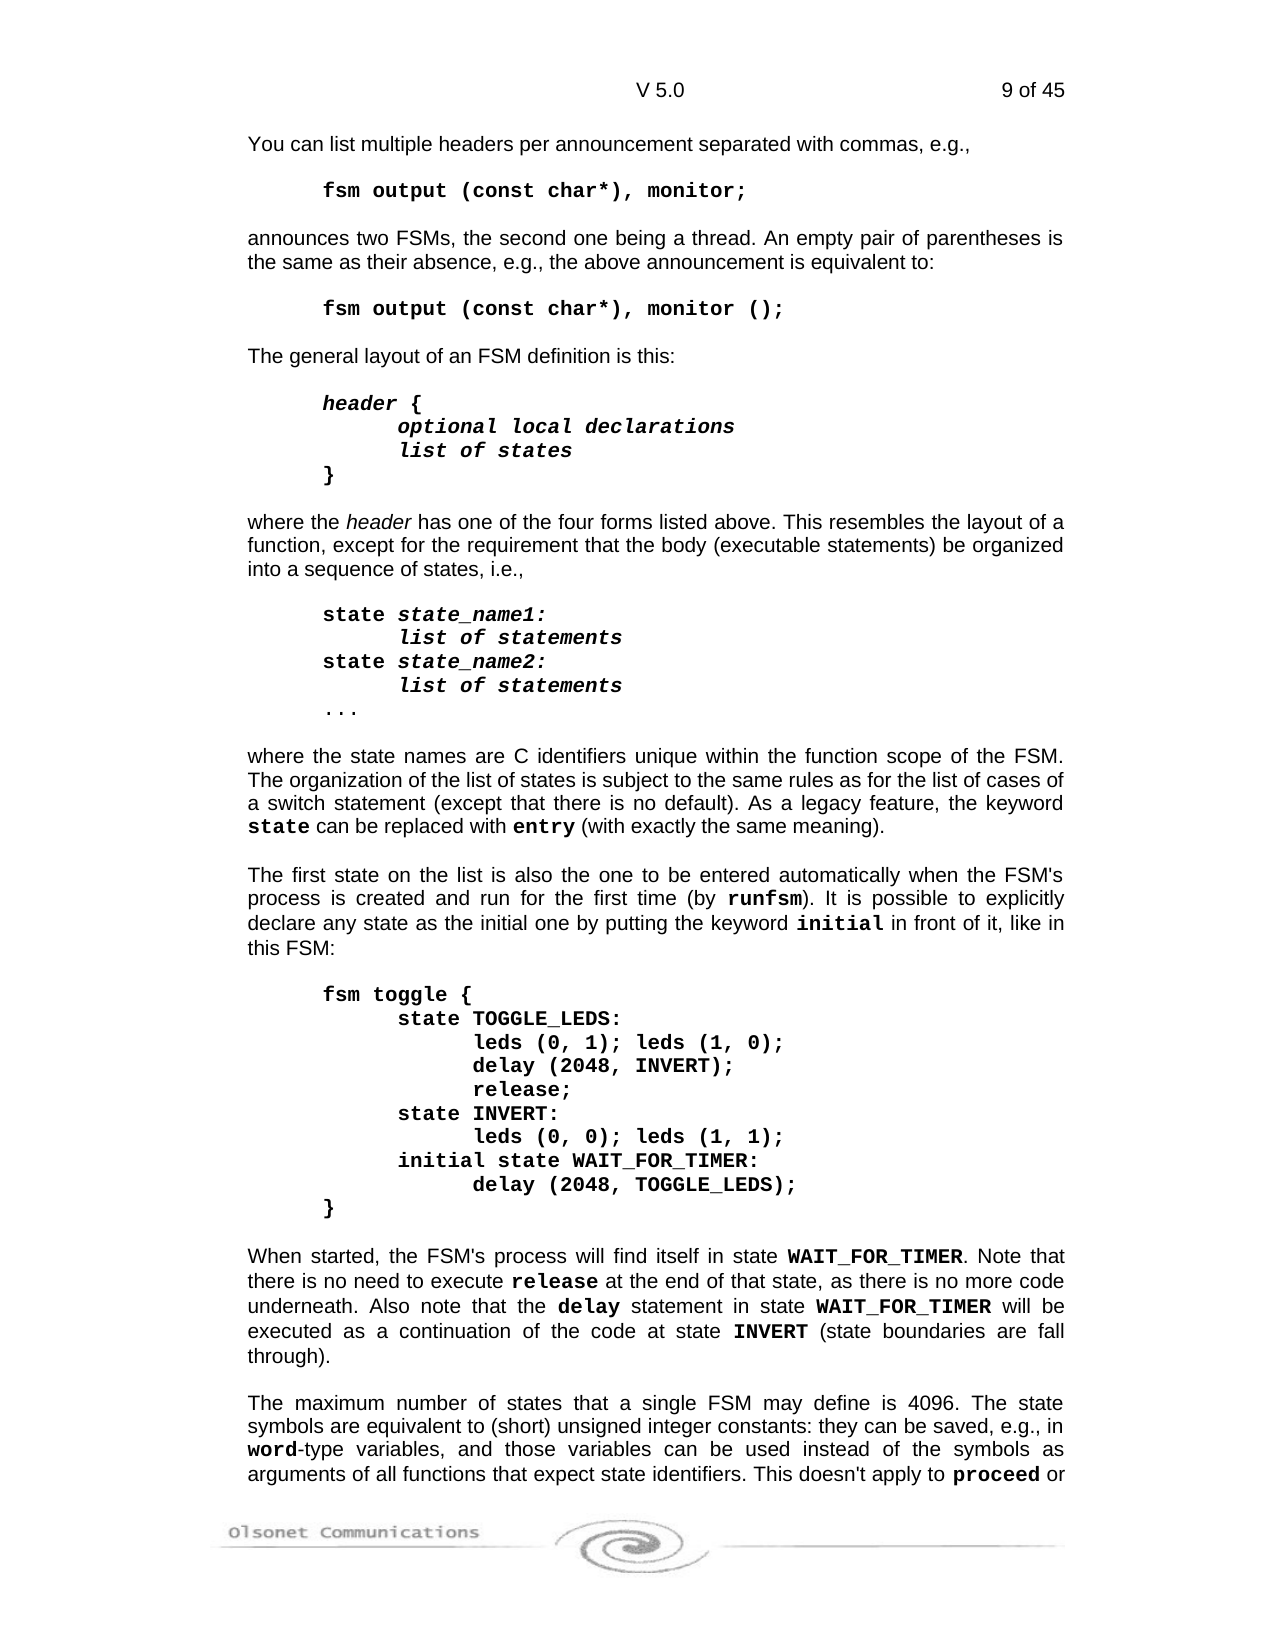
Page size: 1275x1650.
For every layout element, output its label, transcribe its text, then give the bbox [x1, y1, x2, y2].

picture [210, 1504, 1065, 1596]
text The maximum number of states that a single FSM may define is 4096. The state symbols are equivalent to (short) unsigned integer constants: they can be saved, e.g., in word-type variables, and those variables can be used instead of the symbols as arguments of all functions that expect state identifiers. This doesn't apply to proceed or [247, 1391, 1065, 1488]
text fsm toggle { [247, 983, 1065, 1008]
text where the header has one of the four forms listed above. This resembles the layout of a function, except for the requirement that the body (executable statements) be organized into a sequence of states, i.e., [247, 511, 1065, 580]
text When started, the FSM's process will find itself in state WAIT_FOR_TIMER. Note that there is no need to execute release at the end of that state, as there is no more code underneath. Also note that the delay statement in state WAIT_FOR_TIMER will be executed as a continuation of the code at state INVERT (state boundaries are fall through). [247, 1244, 1065, 1368]
text list of statements [247, 627, 1065, 651]
text announces two FSMs, the second one being a thread. An empty pair of parentheses is the same as their absence, e.g., the above announcement is equivalent to: [247, 227, 1065, 273]
text } [247, 1197, 1065, 1221]
text leds (0, 0); leds (1, 1); [247, 1126, 1065, 1150]
text list of states [247, 440, 1065, 464]
text } [247, 464, 1065, 487]
text fsm output (const char*), monitor (); [247, 297, 1065, 322]
text fsm output (const char*), monitor; [247, 179, 1065, 204]
text state INVERT: [247, 1103, 1065, 1126]
text state state_name2: [247, 651, 1065, 674]
text delay (2048, TOGGLE_LEDS); [247, 1174, 1065, 1197]
text header { [247, 391, 1065, 417]
text delay (2048, INVERT); [247, 1055, 1065, 1079]
text The general layout of an FSM definition is this: [247, 345, 1065, 368]
text state state_name1: [247, 604, 1065, 627]
text initial state WAIT_FOR_TIMER: [247, 1150, 1065, 1174]
text release; [247, 1079, 1065, 1103]
text leds (0, 1); leds (1, 0); [247, 1032, 1065, 1055]
text ... [247, 698, 1065, 722]
text The first state on the list is also the one to be entered automatically when the FSM's process is created and run for the first time (by runfsm). It is possible to explicitly declare any state as the initial one by putting the keyword initial in front of it, like in this FSM: [247, 863, 1065, 960]
text where the state names are C identifiers unique within the function scope of the FSM. The organization of the list of states is subject to the same rules as for the list of cases of a switch statement (except that there is no default). As a legacy feature, the keyword state can be replaced with entry (with exactly the same meaning). [247, 745, 1065, 840]
text list of statements [247, 674, 1065, 698]
text state TOGGLE_LEDS: [247, 1008, 1065, 1032]
text You can list multiple headers per announcement separated with commas, e.g., [247, 132, 1065, 155]
text optional local declarations [247, 417, 1065, 440]
